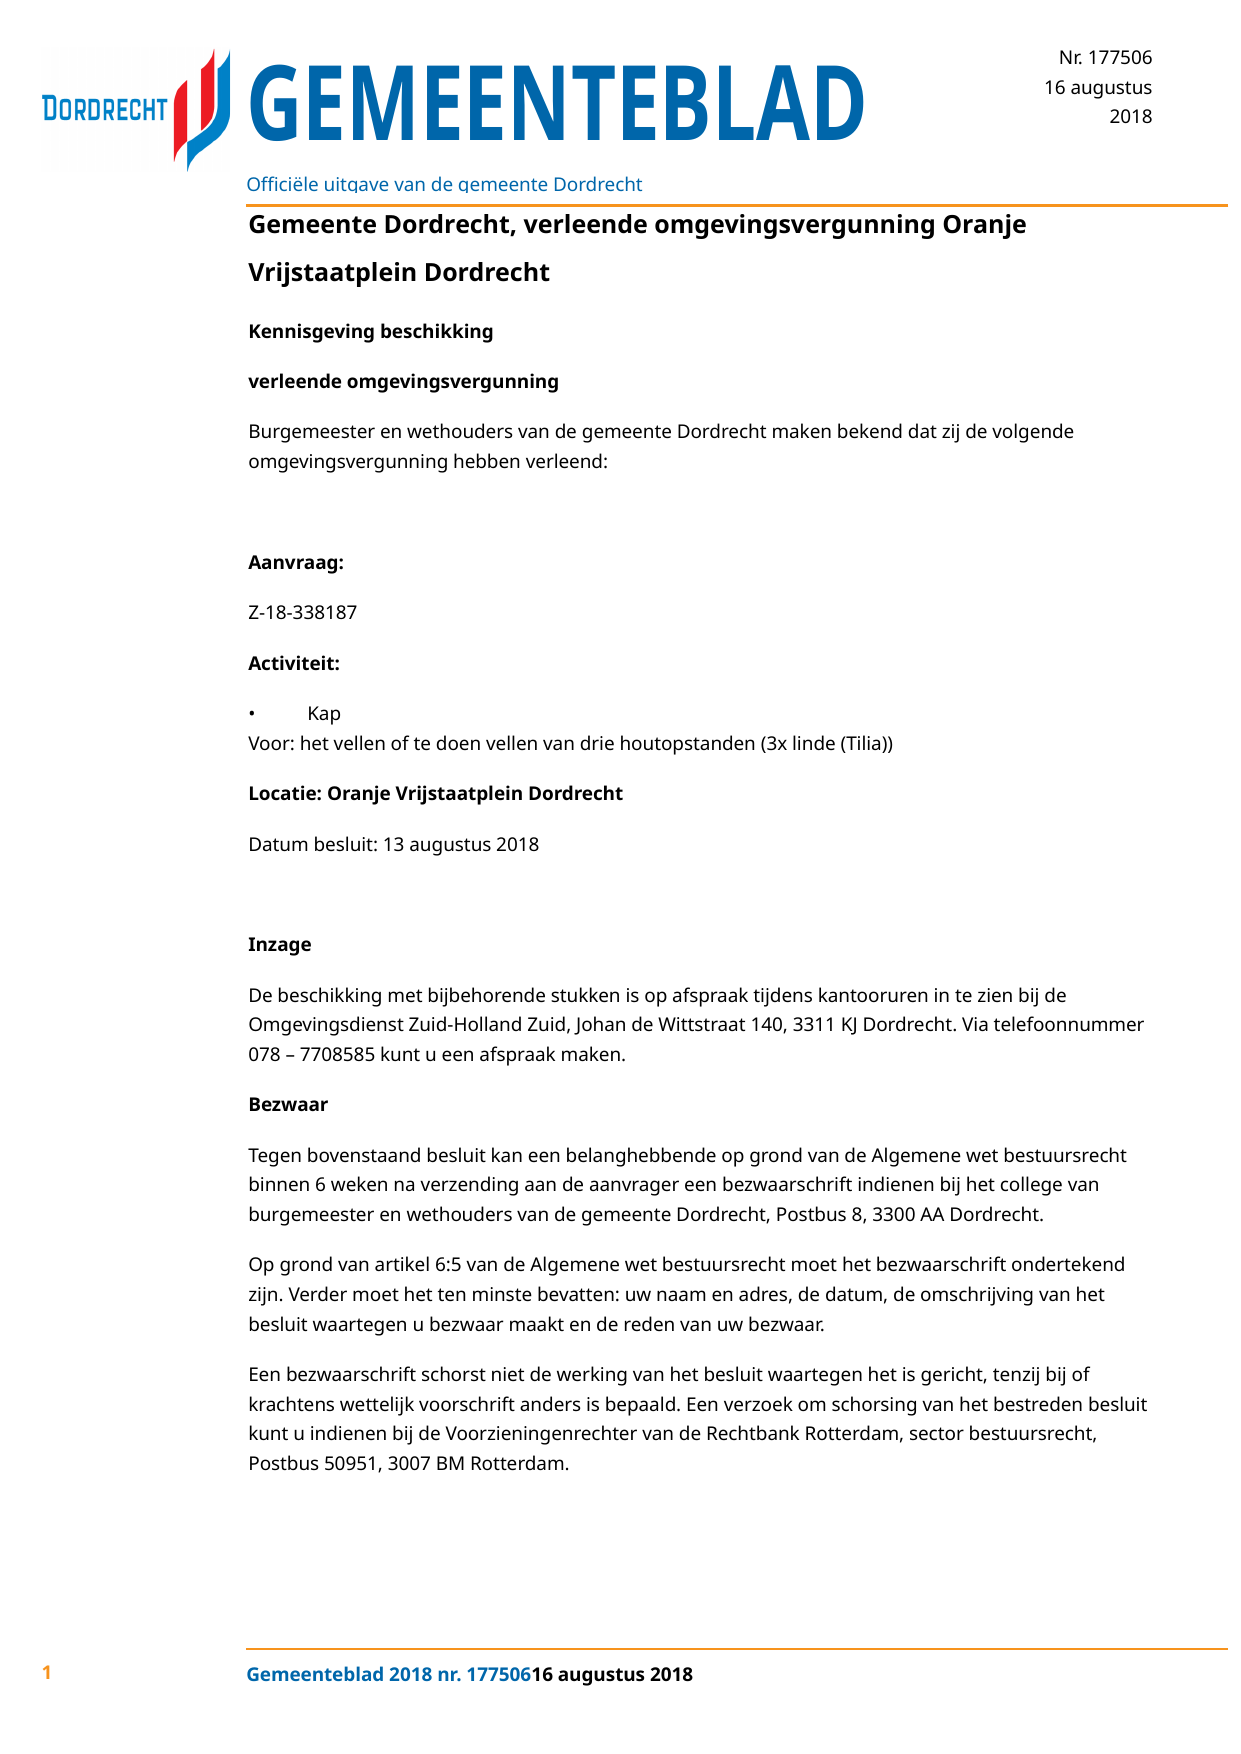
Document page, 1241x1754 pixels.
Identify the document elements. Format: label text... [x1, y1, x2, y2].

text Een bezwaarschrift schorst niet de werking van het besluit waartegen het is gericht, tenzij bij of krachtens wettelijk voorschrift anders is bepaald. Een verzoek om schorsing van het bestreden besluit kunt u indienen bij de Voorzieningenrechter van de Rechtbank Rotterdam, sector bestuursrecht, Postbus 50951, 3007 BM Rotterdam. [248, 1361, 1152, 1476]
text Aanvraag: [248, 549, 1152, 575]
text Op grond van artikel 6:5 van de Algemene wet bestuursrecht moet het bezwaarschrift ondertekend zijn. Verder moet het ten minste bevatten: uw naam en adres, de datum, de omschrijving van het besluit waartegen u bezwaar maakt en de reden van uw bezwaar. [248, 1252, 1152, 1337]
text Gemeente Dordrecht, verleende omgevingsvergunning Oranje Vrijstaatplein Dordrecht [248, 207, 1152, 288]
text Kennisgeving beschikking [248, 318, 1152, 344]
text verleende omgevingsvergunning [248, 368, 1152, 394]
text De beschikking met bijbehorende stukken is op afspraak tijdens kantooruren in te zien bij de Omgevingsdienst Zuid-Holland Zuid, Johan de Wittstraat 140, 3311 KJ Dordrecht. Via telefoonnummer 078 – 7708585 kunt u een afspraak maken. [248, 982, 1152, 1067]
text Inzage [248, 932, 1152, 957]
text Bezwaar [248, 1092, 1152, 1117]
picture [41, 47, 231, 172]
text Datum besluit: 13 augustus 2018 [248, 831, 1152, 857]
text Locatie: Oranje Vrijstaatplein Dordrecht [248, 780, 1152, 806]
list Kap [248, 700, 1152, 726]
text Tegen bovenstaand besluit kan een belanghebbende op grond van de Algemene wet bestuursrecht binnen 6 weken na verzending aan de aanvrager een bezwaarschrift indienen bij het college van burgemeester en wethouders van de gemeente Dordrecht, Postbus 8, 3300 AA Dordrecht. [248, 1142, 1152, 1227]
text Burgemeester en wethouders van de gemeente Dordrecht maken bekend dat zij de volgende omgevingsvergunning hebben verleend: [248, 419, 1152, 474]
text Z-18-338187 [248, 599, 1152, 625]
text Voor: het vellen of te doen vellen van drie houtopstanden (3x linde (Tilia)) [248, 730, 1152, 756]
text Activiteit: [248, 650, 1152, 676]
